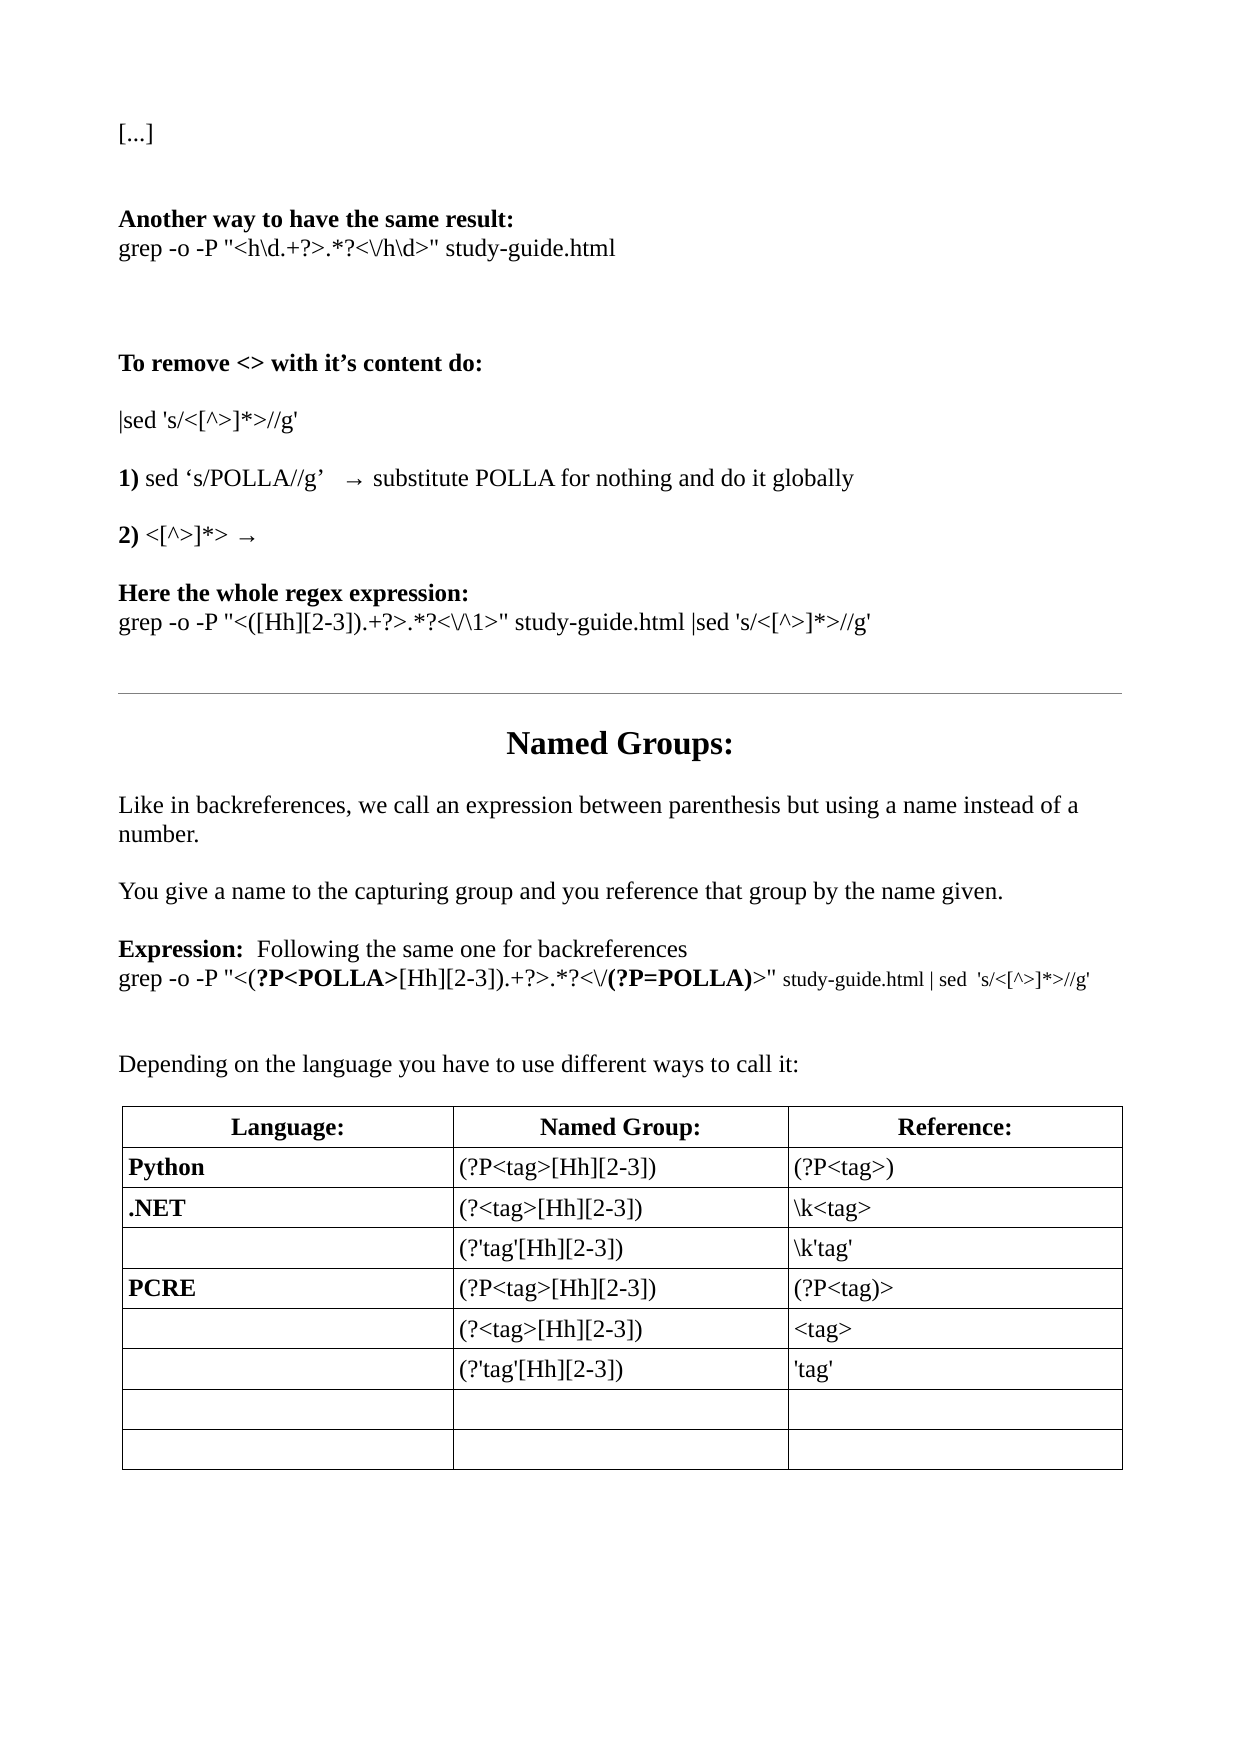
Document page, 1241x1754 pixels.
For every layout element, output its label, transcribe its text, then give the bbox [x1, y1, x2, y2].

table_cell <tag> [789, 1309, 1122, 1348]
text grep -o -P "<(?P<POLLA>[Hh][2-3]).+?>.*?<\/(?P=POLLA)>" study-guide.html | sed 's/<[^>]*>//g' [118, 963, 1122, 991]
table_cell \k<tag> [789, 1188, 1122, 1227]
table_cell [123, 1390, 453, 1429]
table_cell .NET [123, 1188, 453, 1227]
table_cell (?<tag>[Hh][2-3]) [454, 1188, 788, 1227]
text You give a name to the capturing group and you reference that group by the name given. [118, 876, 1122, 905]
text [...] [118, 118, 1122, 147]
table_cell (?P<tag)> [789, 1269, 1122, 1308]
text Here the whole regex expression: [118, 578, 1122, 607]
text Depending on the language you have to use different ways to call it: [118, 1049, 1122, 1078]
table_header Reference: [789, 1107, 1122, 1147]
table_cell \k'tag' [789, 1228, 1122, 1268]
table_header Named Group: [454, 1107, 788, 1147]
table_cell [454, 1430, 788, 1469]
table_cell (?P<tag>[Hh][2-3]) [454, 1148, 788, 1187]
table_cell Python [123, 1148, 453, 1187]
text grep -o -P "<h\d.+?>.*?<\/h\d>" study-guide.html [118, 233, 1122, 262]
table_cell (?P<tag>) [789, 1148, 1122, 1187]
table_cell (?'tag'[Hh][2-3]) [454, 1228, 788, 1268]
text |sed 's/<[^>]*>//g' [118, 406, 1122, 434]
table_cell (?<tag>[Hh][2-3]) [454, 1309, 788, 1348]
table_cell (?P<tag>[Hh][2-3]) [454, 1269, 788, 1308]
text 1) sed ‘s/POLLA//g’ → substitute POLLA for nothing and do it globally [118, 463, 1122, 492]
table_cell [454, 1390, 788, 1429]
table_cell [123, 1309, 453, 1348]
table_cell [789, 1430, 1122, 1469]
table_cell (?'tag'[Hh][2-3]) [454, 1349, 788, 1388]
text To remove <> with it’s content do: [118, 348, 1122, 377]
table_cell [123, 1228, 453, 1268]
table_header Language: [123, 1107, 453, 1147]
table_cell [789, 1390, 1122, 1429]
text 2) <[^>]*> → [118, 521, 1122, 549]
text Expression: Following the same one for backreferences [118, 934, 1122, 963]
text grep -o -P "<([Hh][2-3]).+?>.*?<\/\1>" study-guide.html |sed 's/<[^>]*>//g' [118, 607, 1122, 636]
table_cell [123, 1349, 453, 1388]
text Named Groups: [118, 723, 1122, 761]
table_cell [123, 1430, 453, 1469]
text Another way to have the same result: [118, 204, 1122, 233]
text Like in backreferences, we call an expression between parenthesis but using a name instead of a number. [118, 790, 1122, 848]
table_cell 'tag' [789, 1349, 1122, 1388]
table_cell PCRE [123, 1269, 453, 1308]
